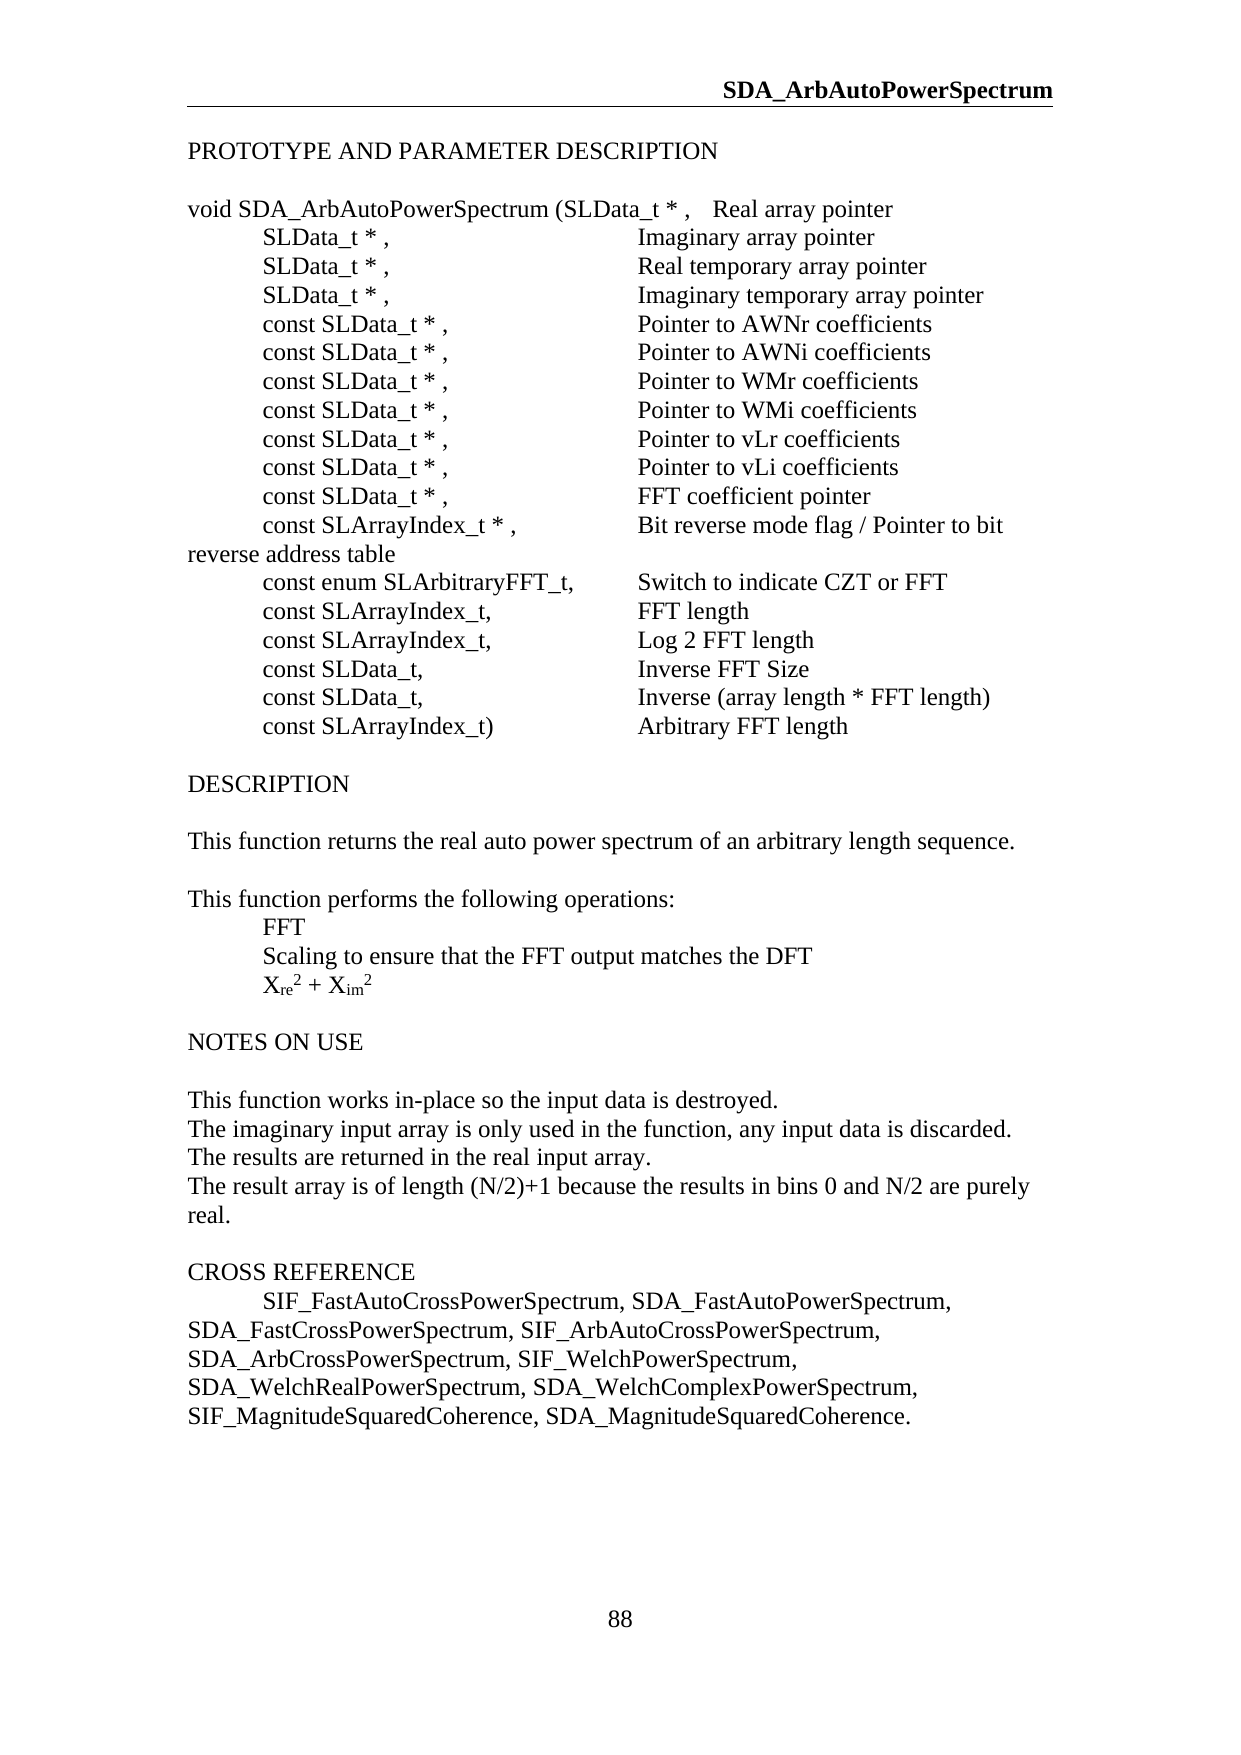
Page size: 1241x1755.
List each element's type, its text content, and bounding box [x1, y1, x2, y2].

text This function works in-place so the input data is destroyed. [187, 1085, 1053, 1114]
text The result array is of length (N/2)+1 because the results in bins 0 and N/2 are purely real. [187, 1171, 1053, 1229]
text SLData_t * , Real temporary array pointer [187, 251, 1053, 280]
text const SLArrayIndex_t, Log 2 FFT length [187, 625, 1053, 654]
text NOTES ON USE [187, 1027, 1053, 1056]
subtitle SDA_ArbAutoPowerSpectrum [187, 75, 1053, 106]
text const SLArrayIndex_t, FFT length [187, 596, 1053, 625]
text const SLData_t, Inverse FFT Size [187, 654, 1053, 682]
text const SLData_t * , Pointer to AWNi coefficients [187, 337, 1053, 366]
text const SLArrayIndex_t * , Bit reverse mode flag / Pointer to bit reverse address table [187, 510, 1053, 567]
text This function performs the following operations: [187, 884, 1053, 912]
text const SLData_t * , Pointer to vLr coefficients [187, 424, 1053, 452]
text const SLData_t * , Pointer to WMi coefficients [187, 395, 1053, 424]
text The results are returned in the real input array. [187, 1142, 1053, 1171]
text const SLData_t * , Pointer to WMr coefficients [187, 366, 1053, 395]
text const SLData_t * , FFT coefficient pointer [187, 481, 1053, 510]
text Xre2 + Xim2 [187, 970, 1053, 999]
text SLData_t * , Imaginary array pointer [187, 222, 1053, 251]
text SLData_t * , Imaginary temporary array pointer [187, 280, 1053, 309]
text PROTOTYPE AND PARAMETER DESCRIPTION [187, 136, 1053, 165]
text CROSS REFERENCE [187, 1257, 1053, 1286]
text This function returns the real auto power spectrum of an arbitrary length sequence. [187, 826, 1053, 855]
text const SLData_t, Inverse (array length * FFT length) [187, 682, 1053, 711]
text const SLArrayIndex_t) Arbitrary FFT length [187, 711, 1053, 740]
text FFT [187, 912, 1053, 941]
text const SLData_t * , Pointer to AWNr coefficients [187, 309, 1053, 337]
text The imaginary input array is only used in the function, any input data is discarded. [187, 1114, 1053, 1142]
text const SLData_t * , Pointer to vLi coefficients [187, 452, 1053, 481]
text DESCRIPTION [187, 769, 1053, 797]
text Scaling to ensure that the FFT output matches the DFT [187, 941, 1053, 970]
text SIF_FastAutoCrossPowerSpectrum, SDA_FastAutoPowerSpectrum, SDA_FastCrossPowerSpectrum, SIF_ArbAutoCrossPowerSpectrum, SDA_ArbCrossPowerSpectrum, SIF_WelchPowerSpectrum, SDA_WelchRealPowerSpectrum, SDA_WelchComplexPowerSpectrum, SIF_MagnitudeSquaredCoherence, SDA_MagnitudeSquaredCoherence. [187, 1286, 1053, 1430]
text const enum SLArbitraryFFT_t, Switch to indicate CZT or FFT [187, 567, 1053, 596]
text void SDA_ArbAutoPowerSpectrum (SLData_t * , Real array pointer [187, 194, 1053, 222]
